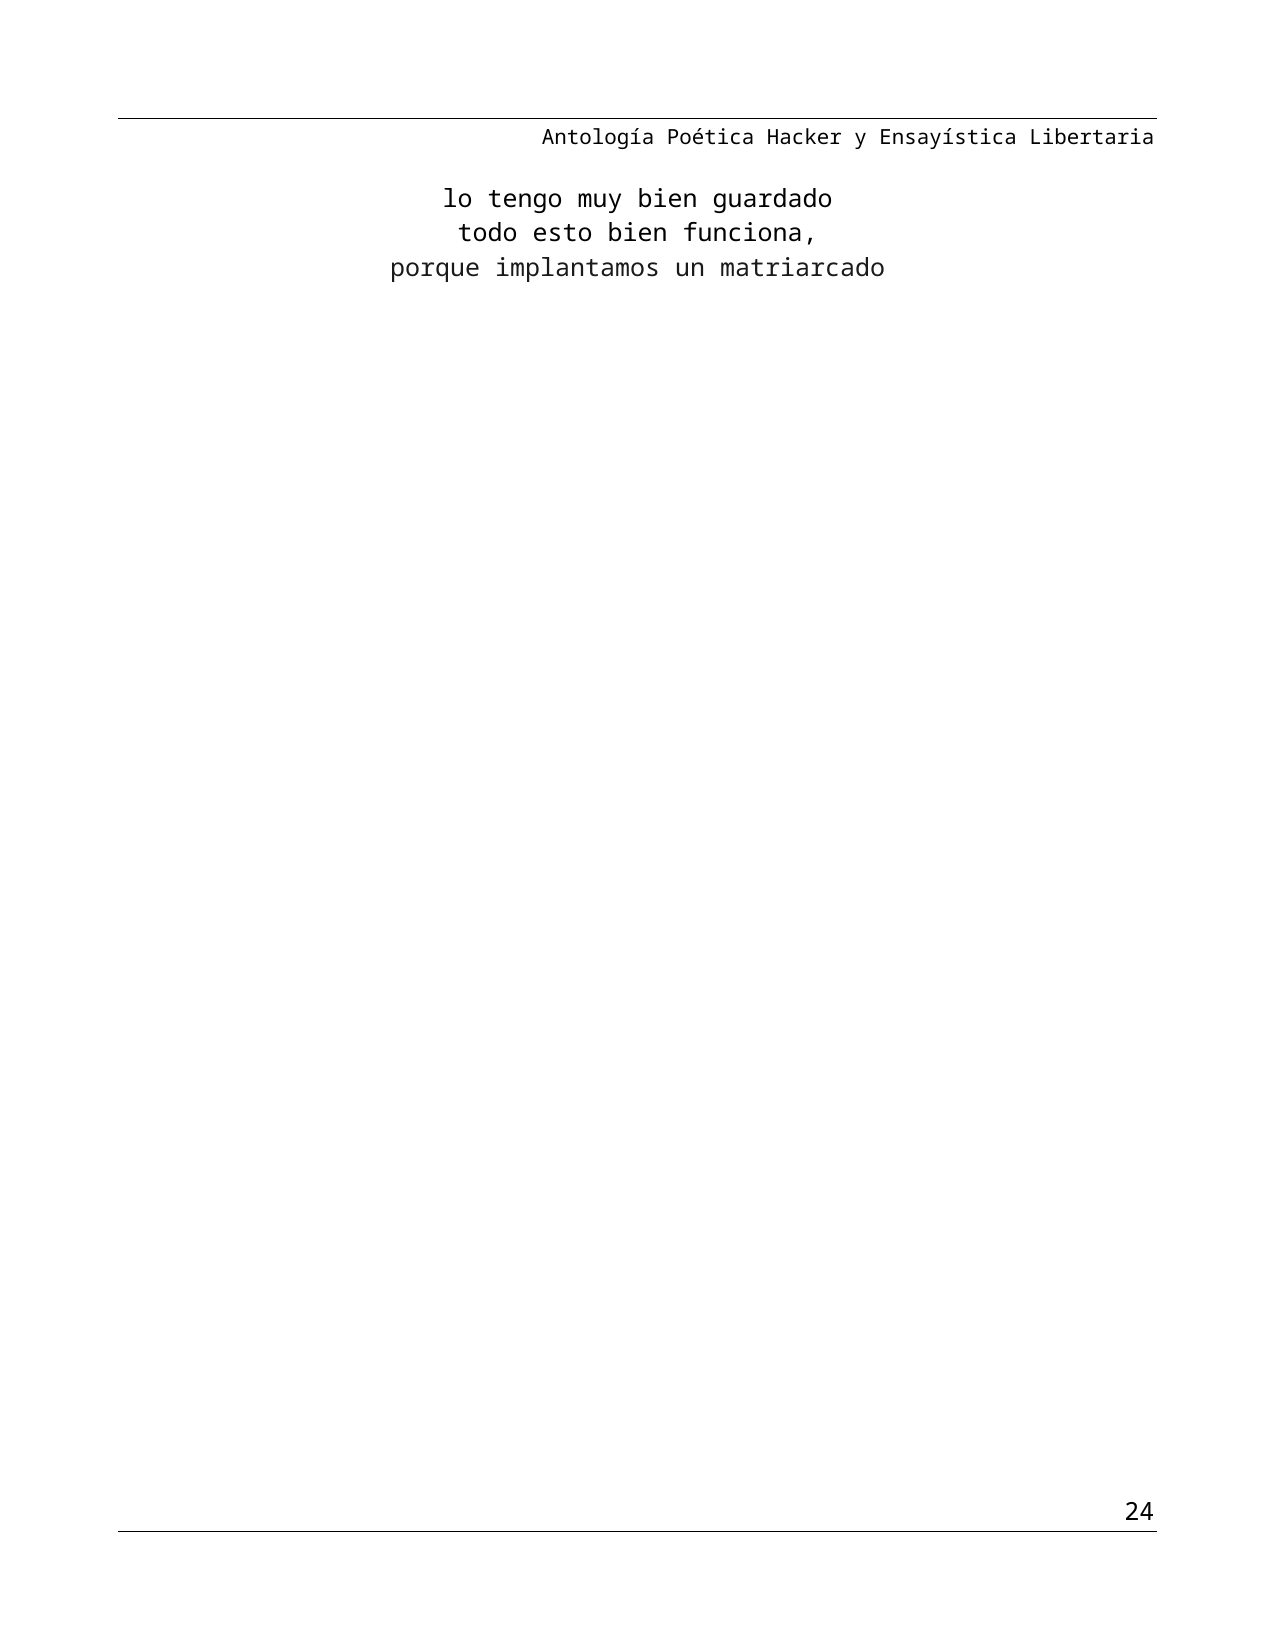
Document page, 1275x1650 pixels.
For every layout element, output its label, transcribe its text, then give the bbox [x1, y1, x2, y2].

text porque implantamos un matriarcado [121, 249, 1154, 283]
text lo tengo muy bien guardado [121, 181, 1154, 215]
text todo esto bien funciona, [121, 215, 1154, 249]
